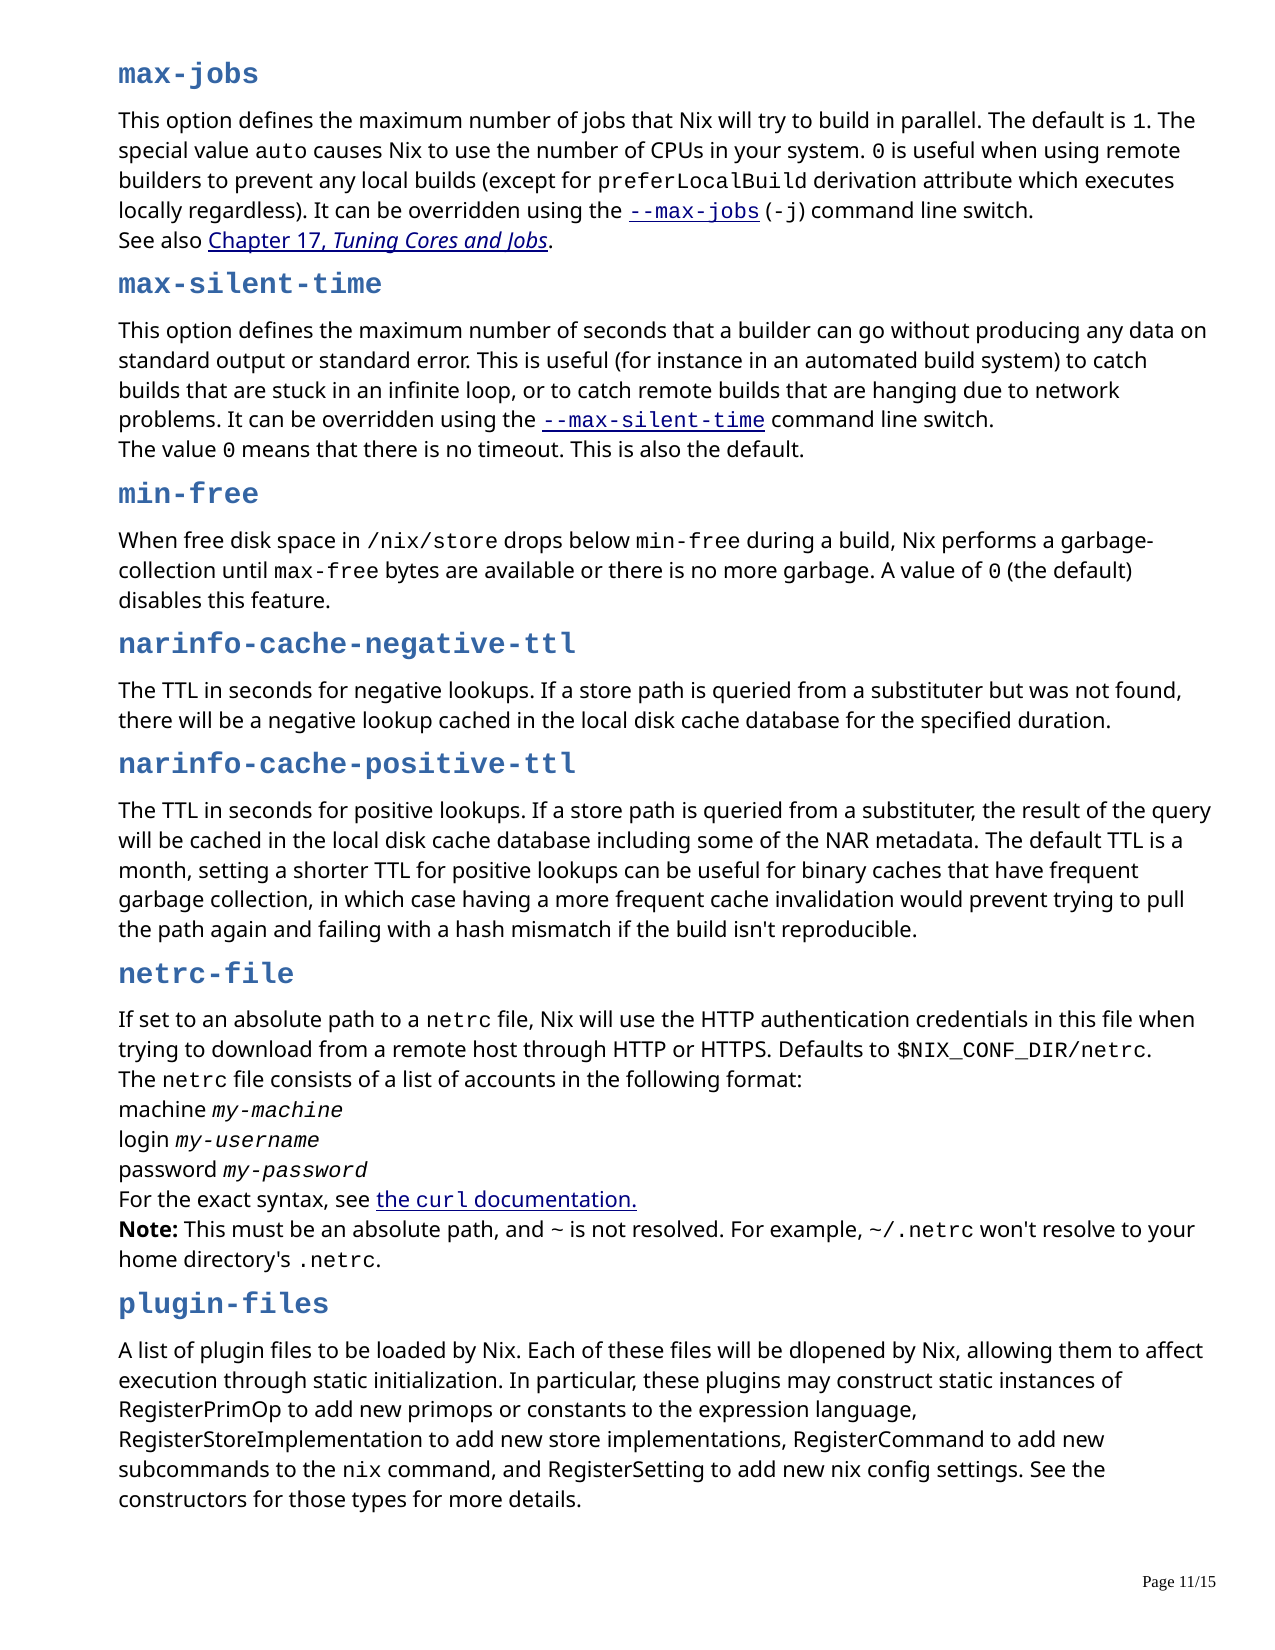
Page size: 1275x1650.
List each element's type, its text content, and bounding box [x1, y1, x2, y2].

text The TTL in seconds for positive lookups. If a store path is queried from a substituter, the result of the query will be cached in the local disk cache database including some of the NAR metadata. The default TTL is a month, setting a shorter TTL for positive lookups can be useful for binary caches that have frequent garbage collection, in which case having a more frequent cache invalidation would prevent trying to pull the path again and failing with a hash mismatch if the build isn't reproducible. [118, 795, 1216, 944]
text This option defines the maximum number of seconds that a builder can go without producing any data on standard output or standard error. This is useful (for instance in an automated build system) to catch builds that are stuck in an infinite loop, or to catch remote builds that are hanging due to network problems. It can be overridden using the --max-silent-time command line switch. [118, 315, 1216, 434]
text The value 0 means that there is no timeout. This is also the default. [118, 434, 1216, 464]
text machine my-machine [118, 1094, 1216, 1124]
subtitle netrc-file [118, 959, 1216, 992]
text A list of plugin files to be loaded by Nix. Each of these files will be dlopened by Nix, allowing them to affect execution through static initialization. In particular, these plugins may construct static instances of RegisterPrimOp to add new primops or constants to the expression language, RegisterStoreImplementation to add new store implementations, RegisterCommand to add new subcommands to the nix command, and RegisterSetting to add new nix config settings. See the constructors for those types for more details. [118, 1335, 1216, 1514]
subtitle narinfo-cache-negative-ttl [118, 629, 1216, 663]
subtitle max-jobs [118, 59, 1216, 92]
text password my-password [118, 1154, 1216, 1184]
subtitle narinfo-cache-positive-ttl [118, 749, 1216, 783]
text The netrc file consists of a list of accounts in the following format: [118, 1064, 1216, 1094]
subtitle min-free [118, 479, 1216, 512]
text For the exact syntax, see the curl documentation. [118, 1184, 1216, 1214]
text The TTL in seconds for negative lookups. If a store path is queried from a substituter but was not found, there will be a negative lookup cached in the local disk cache database for the specified duration. [118, 675, 1216, 735]
subtitle plugin-files [118, 1289, 1216, 1322]
text When free disk space in /nix/store drops below min-free during a build, Nix performs a garbage-collection until max-free bytes are available or there is no more garbage. A value of 0 (the default) disables this feature. [118, 525, 1216, 615]
text This option defines the maximum number of jobs that Nix will try to build in parallel. The default is 1. The special value auto causes Nix to use the number of CPUs in your system. 0 is useful when using remote builders to prevent any local builds (except for preferLocalBuild derivation attribute which executes locally regardless). It can be overridden using the --max-jobs (-j) command line switch. [118, 105, 1216, 225]
text See also Chapter 17, Tuning Cores and Jobs. [118, 225, 1216, 255]
subtitle max-silent-time [118, 269, 1216, 303]
text If set to an absolute path to a netrc file, Nix will use the HTTP authentication credentials in this file when trying to download from a remote host through HTTP or HTTPS. Defaults to $NIX_CONF_DIR/netrc. [118, 1004, 1216, 1064]
text login my-username [118, 1124, 1216, 1154]
text Note: This must be an absolute path, and ~ is not resolved. For example, ~/.netrc won't resolve to your home directory's .netrc. [118, 1214, 1216, 1274]
